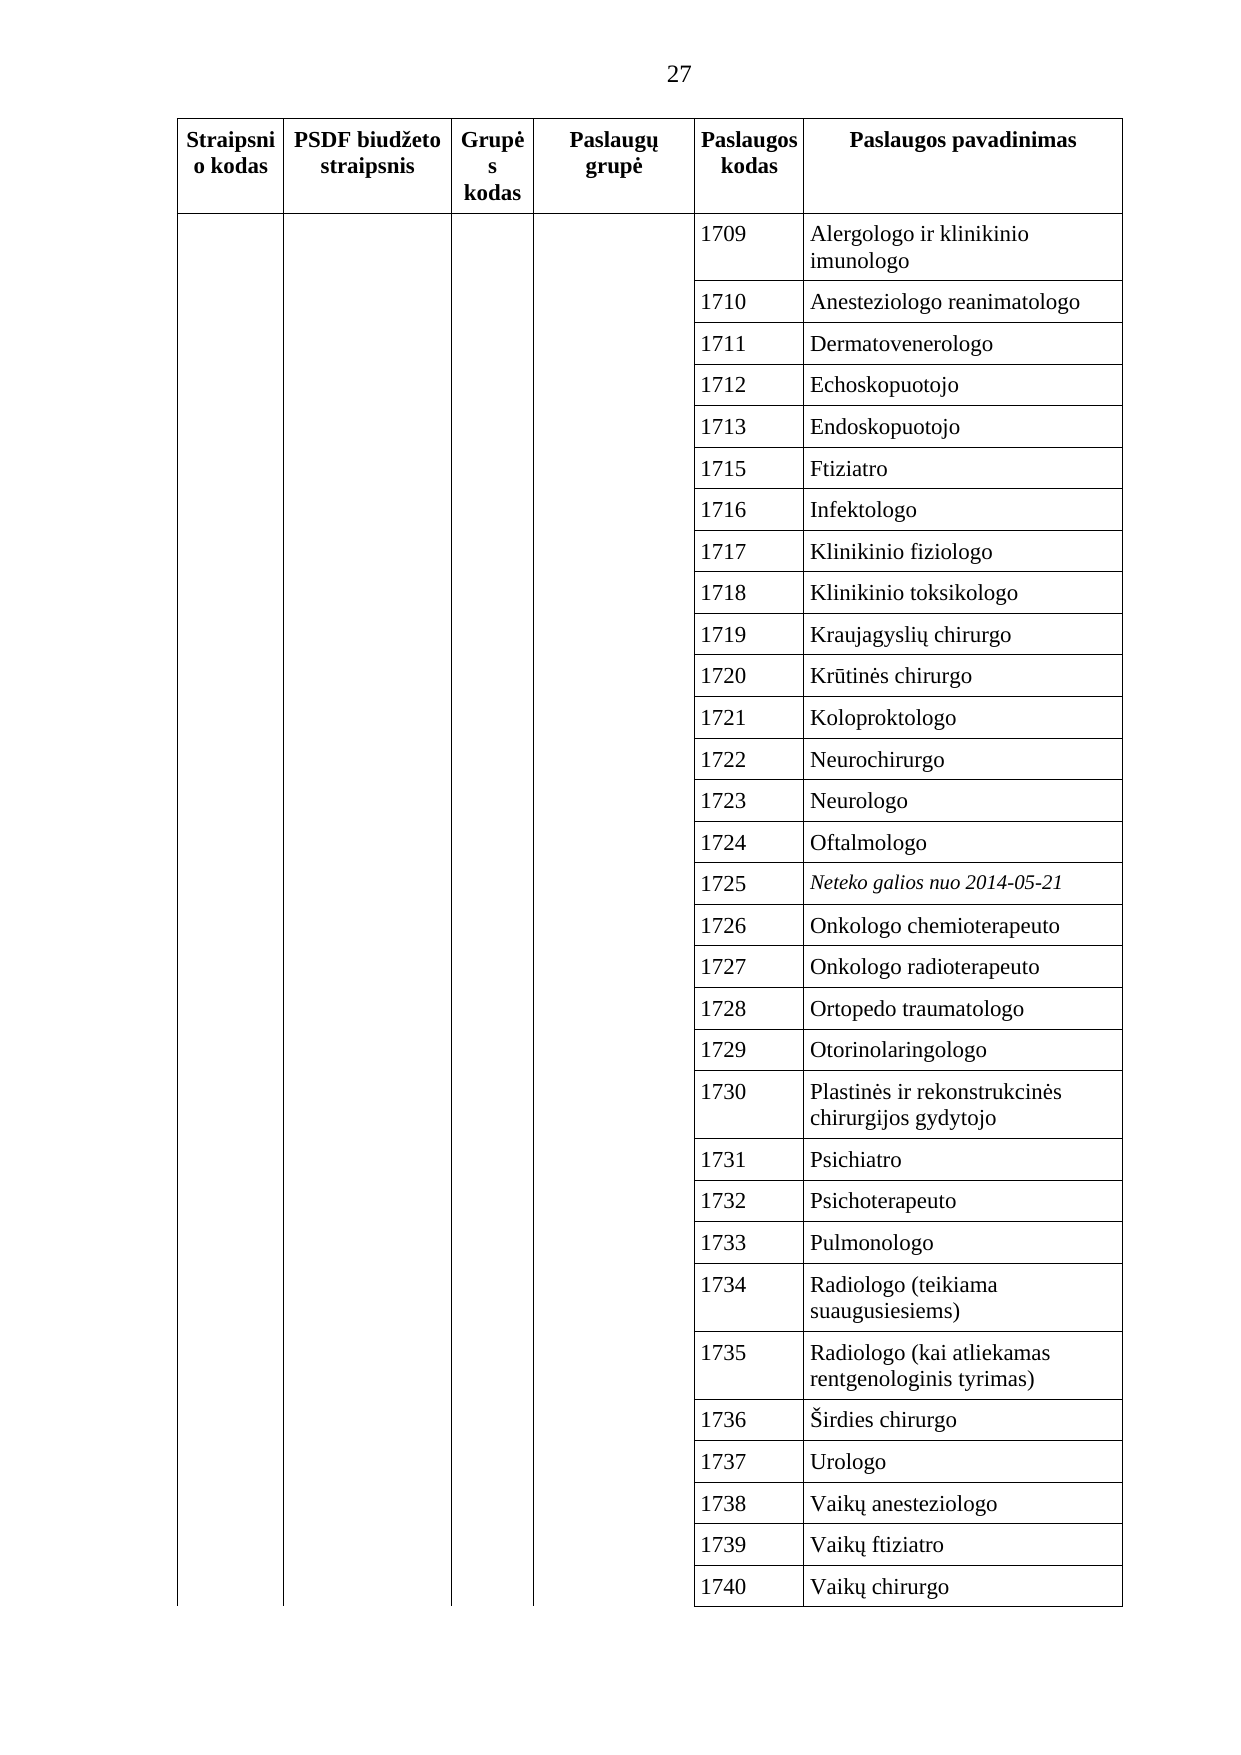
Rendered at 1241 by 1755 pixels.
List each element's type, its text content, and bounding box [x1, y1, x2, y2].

table_cell [534, 1565, 694, 1606]
table_cell [534, 488, 694, 530]
table_cell Psichiatro [804, 1139, 1122, 1179]
table_cell [284, 779, 451, 821]
table_header Straipsnio kodas [178, 119, 283, 212]
table_cell Klinikinio fiziologo [804, 531, 1122, 571]
table_cell 1730 [695, 1071, 803, 1138]
table_cell [452, 1070, 533, 1138]
table_cell [452, 488, 533, 530]
table_cell [534, 1263, 694, 1331]
table_cell [284, 613, 451, 654]
table_cell 1735 [695, 1332, 803, 1398]
table_cell Otorinolaringologo [804, 1030, 1122, 1070]
table_cell [452, 571, 533, 613]
table_cell [534, 1029, 694, 1070]
table_cell [178, 945, 283, 987]
table_cell [284, 738, 451, 779]
table_cell [534, 1523, 694, 1565]
table_cell [452, 1482, 533, 1523]
table_cell 1725 [695, 863, 803, 904]
table_cell [452, 1399, 533, 1440]
table_cell [284, 214, 451, 280]
table_cell Onkologo radioterapeuto [804, 946, 1122, 987]
table_cell [178, 322, 283, 363]
table_cell 1719 [695, 614, 803, 654]
table_cell 1722 [695, 739, 803, 779]
table_cell [534, 696, 694, 737]
table_cell [452, 945, 533, 987]
table_cell [452, 696, 533, 737]
table_cell [452, 1221, 533, 1263]
table_cell [534, 405, 694, 447]
table_cell [284, 1440, 451, 1482]
table_cell [452, 904, 533, 945]
table_cell [284, 1138, 451, 1179]
table_cell [178, 1221, 283, 1263]
table_cell [284, 696, 451, 737]
table_cell Pulmonologo [804, 1222, 1122, 1263]
table_cell [452, 364, 533, 405]
table_cell Psichoterapeuto [804, 1181, 1122, 1221]
table_cell [534, 1180, 694, 1221]
table_cell [452, 1138, 533, 1179]
table_header PSDF biudžeto straipsnis [284, 119, 451, 212]
table_cell [534, 987, 694, 1028]
table_cell [452, 862, 533, 904]
table_cell [178, 1440, 283, 1482]
table_cell [284, 530, 451, 571]
table_cell Neurologo [804, 780, 1122, 821]
table_cell [284, 280, 451, 322]
table_cell [284, 945, 451, 987]
table_cell [284, 571, 451, 613]
table_cell Endoskopuotojo [804, 406, 1122, 447]
table_cell [452, 280, 533, 322]
table_cell [452, 1263, 533, 1331]
table_cell [534, 1070, 694, 1138]
table_cell 1728 [695, 988, 803, 1028]
table_cell [284, 1029, 451, 1070]
table_cell Alergologo ir klinikinio imunologo [804, 214, 1122, 280]
table_header Paslaugos pavadinimas [804, 119, 1122, 212]
table_cell [534, 447, 694, 488]
table_cell Širdies chirurgo [804, 1400, 1122, 1440]
table_cell Radiologo (teikiama suaugusiesiems) [804, 1264, 1122, 1331]
table_cell Oftalmologo [804, 822, 1122, 862]
table_cell 1736 [695, 1400, 803, 1440]
table_cell [452, 447, 533, 488]
table_cell Radiologo (kai atliekamas rentgenologinis tyrimas) [804, 1332, 1122, 1398]
table_header Grupės kodas [452, 119, 533, 212]
table_cell 1731 [695, 1139, 803, 1179]
table_cell 1733 [695, 1222, 803, 1263]
table_cell [284, 322, 451, 363]
table_cell [452, 530, 533, 571]
table_cell [452, 322, 533, 363]
table_cell 1738 [695, 1483, 803, 1523]
table_cell [284, 405, 451, 447]
table_cell 1723 [695, 780, 803, 821]
table_cell [534, 530, 694, 571]
table_cell [178, 738, 283, 779]
table_cell [178, 654, 283, 696]
table_cell [534, 904, 694, 945]
table_cell 1729 [695, 1030, 803, 1070]
table_cell [178, 1180, 283, 1221]
table_header Paslaugos kodas [695, 119, 803, 212]
table_cell [178, 1070, 283, 1138]
table_cell 1718 [695, 572, 803, 613]
table_cell [452, 738, 533, 779]
table_cell 1715 [695, 448, 803, 488]
table_cell [178, 1331, 283, 1398]
table_cell Dermatovenerologo [804, 323, 1122, 363]
table_cell [178, 862, 283, 904]
table_cell [178, 987, 283, 1028]
table_cell [534, 1399, 694, 1440]
table_cell [284, 1523, 451, 1565]
table_cell 1711 [695, 323, 803, 363]
table_cell [534, 945, 694, 987]
table_cell Onkologo chemioterapeuto [804, 905, 1122, 945]
table_cell [284, 1482, 451, 1523]
table_cell [534, 1331, 694, 1398]
table_cell Kraujagyslių chirurgo [804, 614, 1122, 654]
table_cell [534, 1221, 694, 1263]
table_cell Ftiziatro [804, 448, 1122, 488]
table_cell 1732 [695, 1181, 803, 1221]
table_cell Neurochirurgo [804, 739, 1122, 779]
table_cell [178, 696, 283, 737]
table_cell Krūtinės chirurgo [804, 655, 1122, 696]
table_cell [178, 1029, 283, 1070]
table_cell [178, 904, 283, 945]
table_cell [284, 1399, 451, 1440]
table_cell [452, 1029, 533, 1070]
table_cell 1712 [695, 365, 803, 405]
table_cell 1721 [695, 697, 803, 737]
table_cell 1716 [695, 489, 803, 530]
table_cell [534, 1138, 694, 1179]
table_cell Vaikų anesteziologo [804, 1483, 1122, 1523]
table_cell [534, 821, 694, 862]
table_cell [534, 322, 694, 363]
table_cell [284, 1070, 451, 1138]
table_cell [178, 613, 283, 654]
table_cell [178, 1138, 283, 1179]
table_cell Echoskopuotojo [804, 365, 1122, 405]
table_cell [534, 364, 694, 405]
table_cell [178, 1263, 283, 1331]
table_cell 1740 [695, 1566, 803, 1606]
table_cell Infektologo [804, 489, 1122, 530]
table_cell 1717 [695, 531, 803, 571]
table_cell [452, 1180, 533, 1221]
table_cell [284, 1221, 451, 1263]
table_cell 1709 [695, 214, 803, 280]
table_cell [534, 779, 694, 821]
table_cell [178, 280, 283, 322]
table_cell [284, 654, 451, 696]
table_cell [284, 1180, 451, 1221]
table_cell [452, 1523, 533, 1565]
table_cell 1724 [695, 822, 803, 862]
table_cell Plastinės ir rekonstrukcinės chirurgijos gydytojo [804, 1071, 1122, 1138]
table_cell [284, 821, 451, 862]
table_cell 1713 [695, 406, 803, 447]
table_cell [452, 654, 533, 696]
table_cell [178, 364, 283, 405]
table_cell Klinikinio toksikologo [804, 572, 1122, 613]
table_cell [452, 987, 533, 1028]
table_cell [284, 364, 451, 405]
table_cell [284, 904, 451, 945]
table_cell Vaikų chirurgo [804, 1566, 1122, 1606]
table_cell 1734 [695, 1264, 803, 1331]
table_cell [178, 1399, 283, 1440]
table_cell [534, 613, 694, 654]
table_cell [178, 571, 283, 613]
table_cell [178, 1523, 283, 1565]
table_cell 1727 [695, 946, 803, 987]
table_cell [284, 862, 451, 904]
table_cell [178, 779, 283, 821]
table_cell [284, 447, 451, 488]
table_cell 1737 [695, 1441, 803, 1482]
table_cell [534, 654, 694, 696]
table_cell [178, 1482, 283, 1523]
table_cell 1710 [695, 281, 803, 322]
table_cell Vaikų ftiziatro [804, 1524, 1122, 1565]
table_cell [178, 488, 283, 530]
table_cell [284, 987, 451, 1028]
table_cell [534, 862, 694, 904]
table_cell [178, 530, 283, 571]
table_cell Urologo [804, 1441, 1122, 1482]
table_cell [178, 447, 283, 488]
table_cell [178, 405, 283, 447]
table_cell [452, 779, 533, 821]
table_cell [534, 571, 694, 613]
table_cell Neteko galios nuo 2014-05-21 [804, 863, 1122, 904]
table_cell [452, 613, 533, 654]
table_cell 1739 [695, 1524, 803, 1565]
table_cell [452, 214, 533, 280]
table_cell [534, 280, 694, 322]
table_cell [534, 1482, 694, 1523]
table_cell [284, 1331, 451, 1398]
table_cell [534, 1440, 694, 1482]
table_cell [284, 1565, 451, 1606]
table_cell [178, 214, 283, 280]
table_cell [452, 1565, 533, 1606]
table_cell [452, 821, 533, 862]
table_cell [534, 738, 694, 779]
table_cell 1726 [695, 905, 803, 945]
table_cell [178, 821, 283, 862]
table_cell 1720 [695, 655, 803, 696]
table_cell Koloproktologo [804, 697, 1122, 737]
table_cell [284, 488, 451, 530]
table_cell [534, 214, 694, 280]
table_header Paslaugų grupė [534, 119, 694, 212]
table_cell [452, 405, 533, 447]
table_cell [284, 1263, 451, 1331]
table_cell [452, 1440, 533, 1482]
table_cell [178, 1565, 283, 1606]
table_cell Ortopedo traumatologo [804, 988, 1122, 1028]
table_cell Anesteziologo reanimatologo [804, 281, 1122, 322]
table_cell [452, 1331, 533, 1398]
